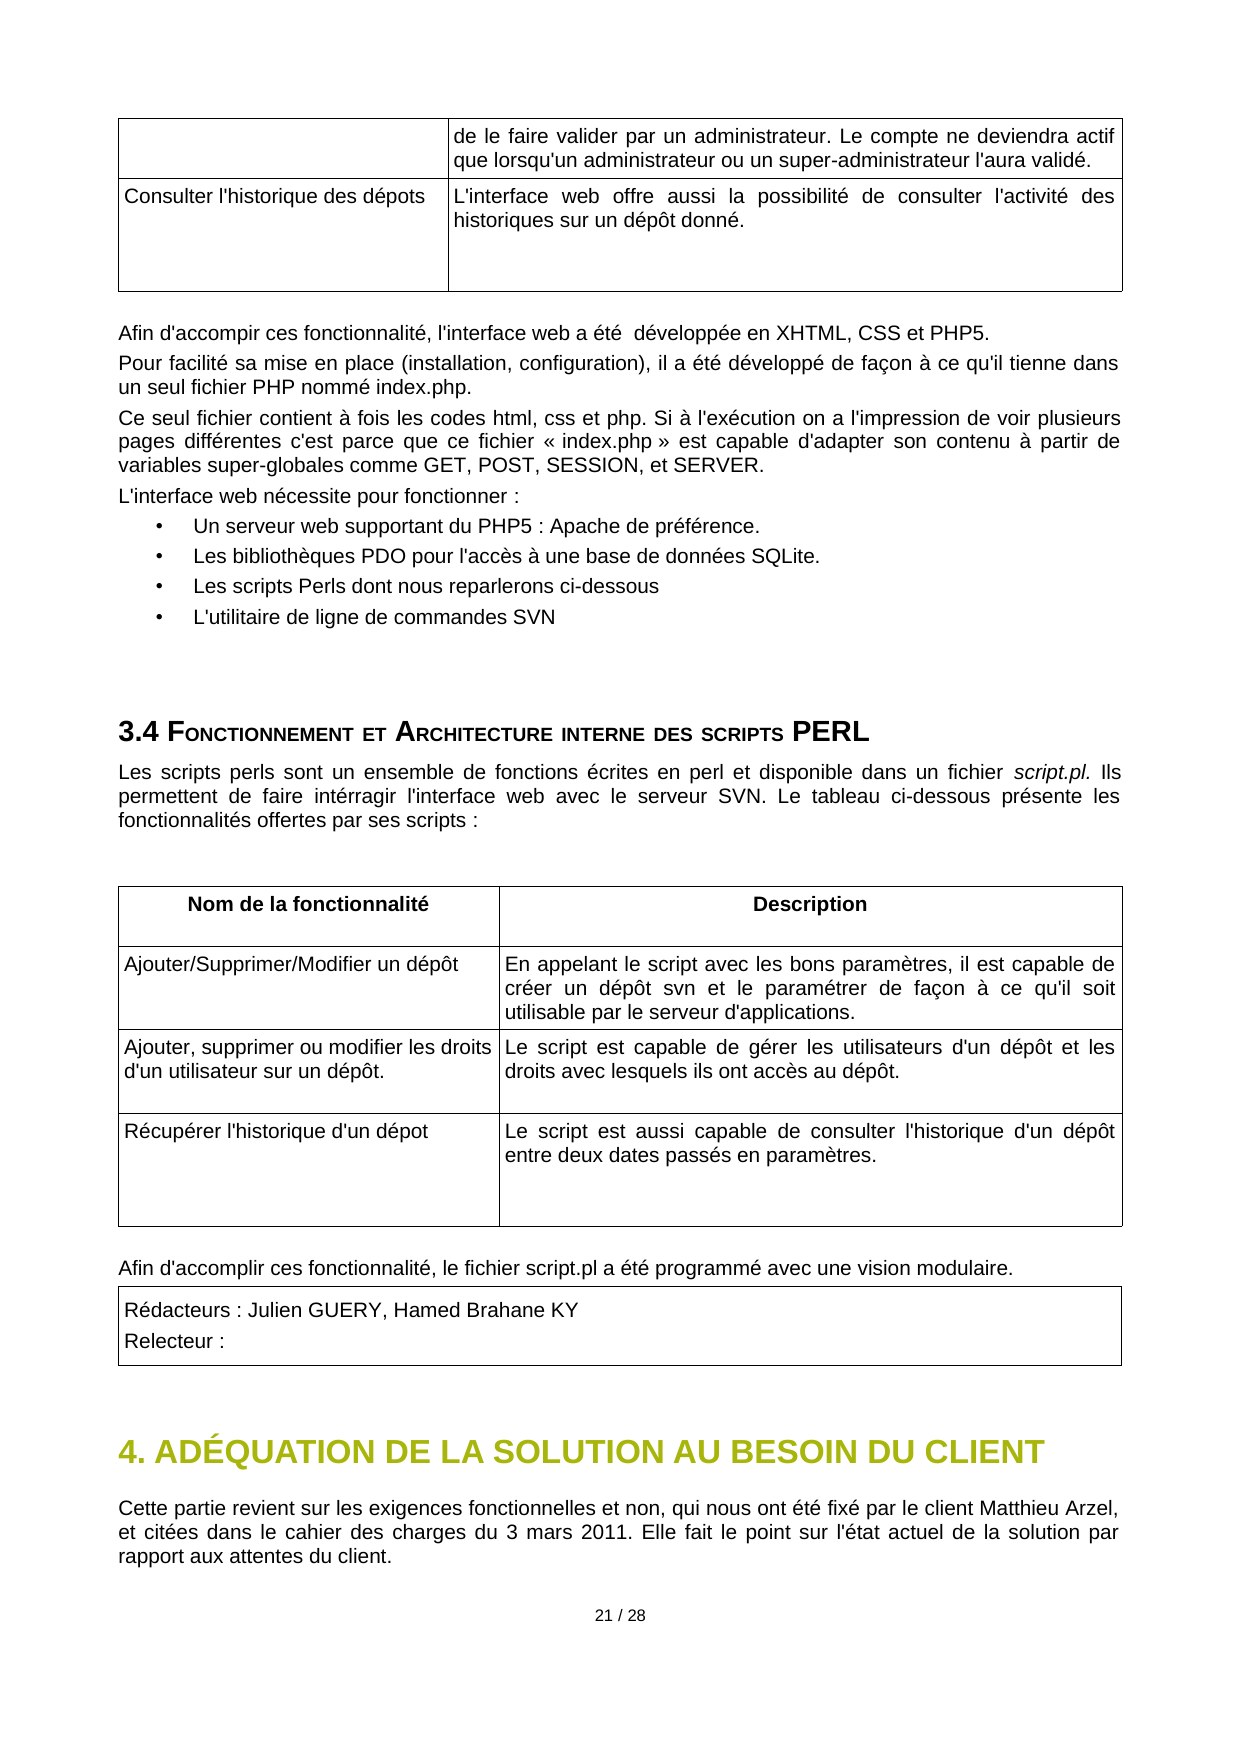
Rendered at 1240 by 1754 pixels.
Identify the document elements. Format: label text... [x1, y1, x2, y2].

text Les scripts perls sont un ensemble de fonctions écrites en perl et disponible dans un fichier script.pl. Ils permettent de faire intérragir l'interface web avec le serveur SVN. Le tableau ci-dessous présente les fonctionnalités offertes par ses scripts : [118, 760, 1121, 832]
subtitle Adéquation de la solution au besoin du client [118, 1432, 1121, 1471]
table_cell En appelant le script avec les bons paramètres, il est capable de créer un dépôt svn et le paramétrer de façon à ce qu'il soit utilisable par le serveur d'applications. [500, 947, 1122, 1029]
text Ce seul fichier contient à fois les codes html, css et php. Si à l'exécution on a l'impression de voir plusieurs pages différentes c'est parce que ce fichier « index.php » est capable d'adapter son contenu à partir de variables super-globales comme GET, POST, SESSION, et SERVER. [118, 405, 1121, 477]
table_header Rédacteurs : Julien GUERY, Hamed Brahane KY Relecteur : [119, 1287, 1121, 1364]
table_cell Ajouter/Supprimer/Modifier un dépôt [119, 947, 499, 1029]
table_header Nom de la fonctionnalité [119, 887, 499, 946]
list Les scripts Perls dont nous reparlerons ci-dessous [156, 574, 1121, 598]
table_cell Le script est capable de gérer les utilisateurs d'un dépôt et les droits avec lesquels ils ont accès au dépôt. [500, 1030, 1122, 1113]
text Pour facilité sa mise en place (installation, configuration), il a été développé de façon à ce qu'il tienne dans un seul fichier PHP nommé index.php. [118, 351, 1121, 399]
table_header Description [500, 887, 1122, 946]
text L'interface web nécessite pour fonctionner : [118, 483, 1121, 507]
table_cell L'interface web offre aussi la possibilité de consulter l'activité des historiques sur un dépôt donné. [449, 179, 1122, 291]
list L'utilitaire de ligne de commandes SVN [156, 605, 1121, 629]
table_cell Le script est aussi capable de consulter l'historique d'un dépôt entre deux dates passés en paramètres. [500, 1114, 1122, 1226]
table_cell de le faire valider par un administrateur. Le compte ne deviendra actif que lorsqu'un administrateur ou un super-administrateur l'aura validé. [449, 119, 1122, 178]
list Les bibliothèques PDO pour l'accès à une base de données SQLite. [156, 544, 1121, 568]
subtitle Fonctionnement et Architecture interne des scripts PERL [118, 714, 1121, 748]
table_cell Consulter l'historique des dépots [119, 179, 448, 291]
text Afin d'accompir ces fonctionnalité, l'interface web a été développée en XHTML, CSS et PHP5. [118, 321, 1121, 345]
list Un serveur web supportant du PHP5 : Apache de préférence. [156, 514, 1121, 538]
table_cell [119, 119, 448, 178]
text Afin d'accomplir ces fonctionnalité, le fichier script.pl a été programmé avec une vision modulaire. [118, 1256, 1121, 1280]
table_cell Récupérer l'historique d'un dépot [119, 1114, 499, 1226]
table_cell Ajouter, supprimer ou modifier les droits d'un utilisateur sur un dépôt. [119, 1030, 499, 1113]
text Cette partie revient sur les exigences fonctionnelles et non, qui nous ont été fixé par le client Matthieu Arzel, et citées dans le cahier des charges du 3 mars 2011. Elle fait le point sur l'état actuel de la solution par rapport aux attentes du client. [118, 1496, 1121, 1568]
